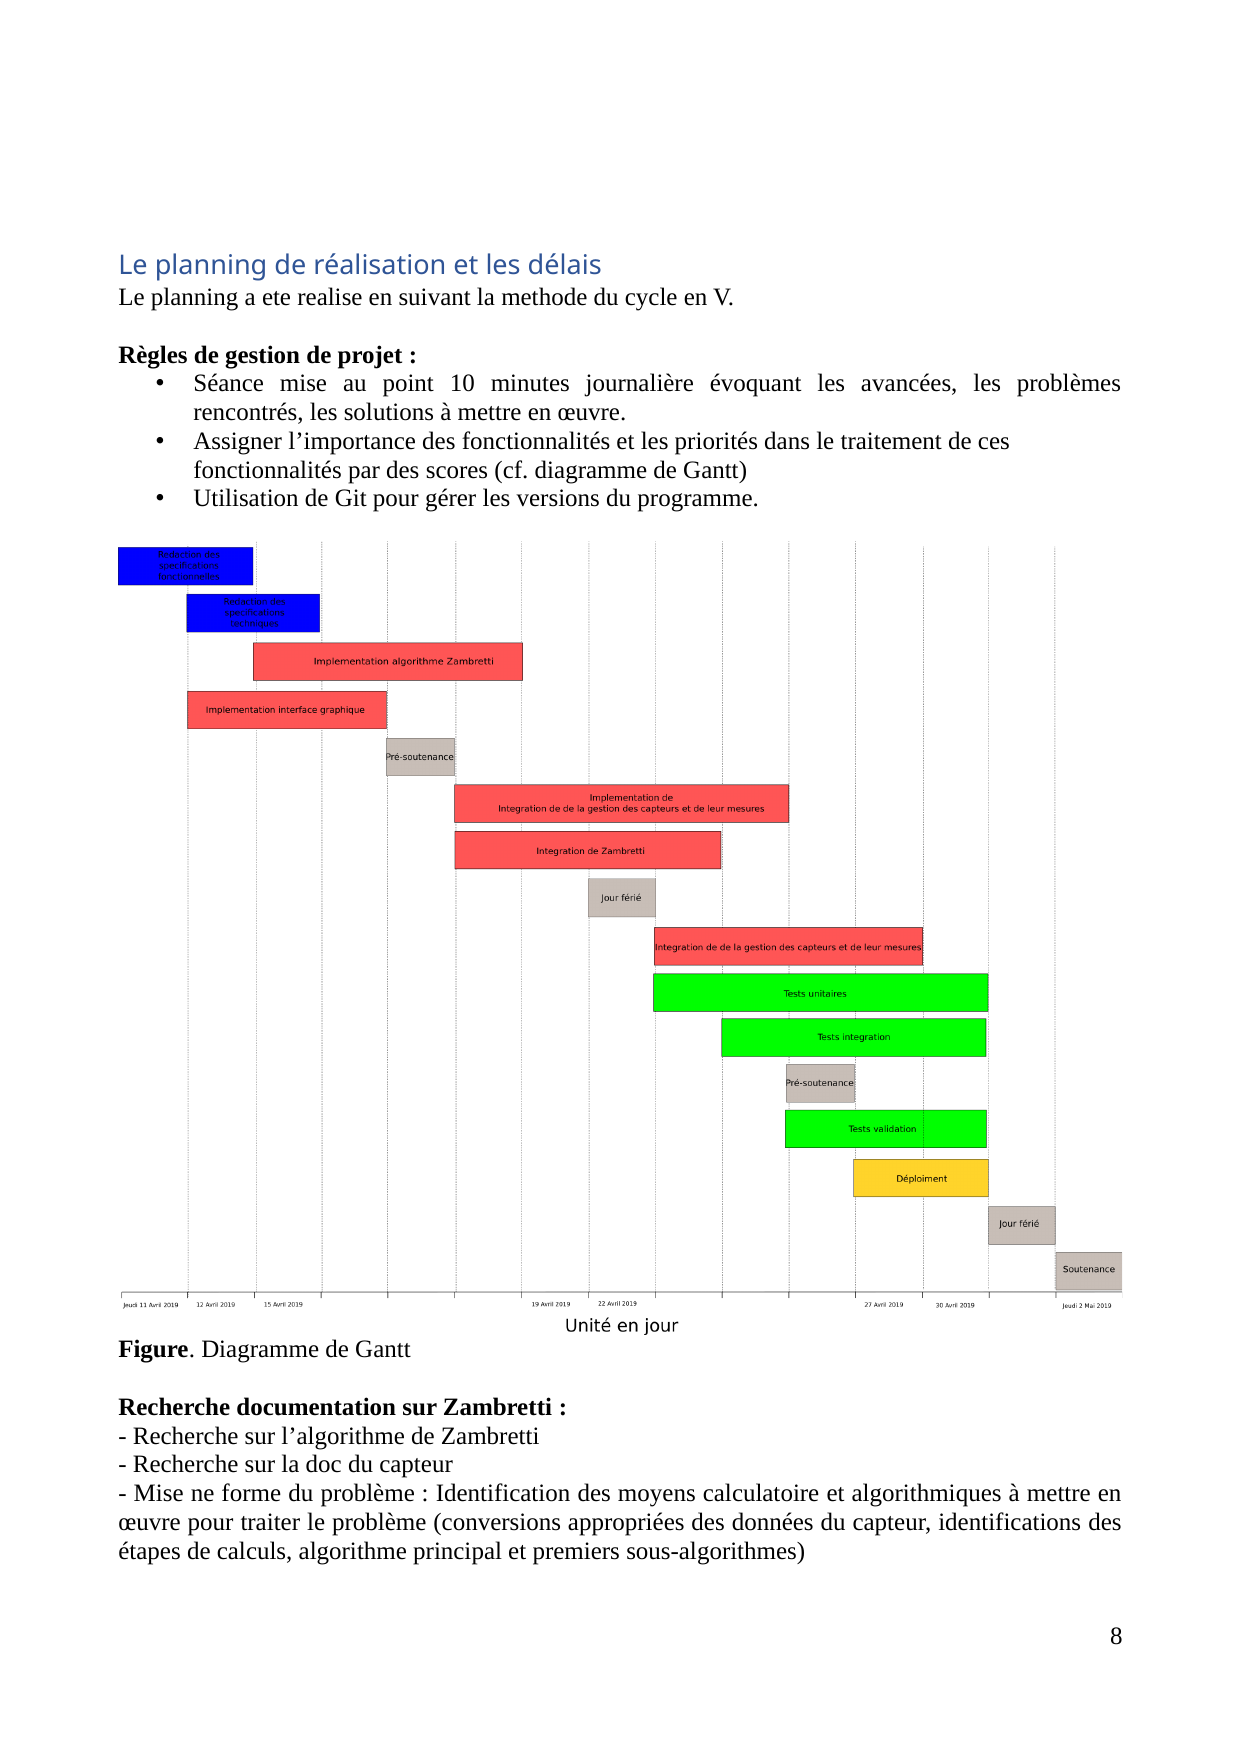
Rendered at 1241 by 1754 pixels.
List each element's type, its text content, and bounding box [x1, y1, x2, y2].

text Le planning a ete realise en suivant la methode du cycle en V. [118, 282, 1122, 311]
text Recherche documentation sur Zambretti : [118, 1392, 1122, 1421]
list Utilisation de Git pour gérer les versions du programme. [156, 483, 1122, 512]
picture [118, 541, 1123, 1335]
text Figure. Diagramme de Gantt [118, 1335, 1122, 1363]
text - Mise ne forme du problème : Identification des moyens calculatoire et algorithmiques à mettre en œuvre pour traiter le problème (conversions appropriées des données du capteur, identifications des étapes de calculs, algorithme principal et premiers sous-algorithmes) [118, 1478, 1122, 1564]
text - Recherche sur l’algorithme de Zambretti [118, 1421, 1122, 1449]
text - Recherche sur la doc du capteur [118, 1449, 1122, 1478]
subtitle Le planning de réalisation et les délais [118, 245, 1122, 282]
list Assigner l’importance des fonctionnalités et les priorités dans le traitement de ces fonctionnalités par des scores (cf. diagramme de Gantt) [156, 426, 1122, 483]
list Séance mise au point 10 minutes journalière évoquant les avancées, les problèmes rencontrés, les solutions à mettre en œuvre. [156, 368, 1122, 426]
text Règles de gestion de projet : [118, 340, 1122, 368]
